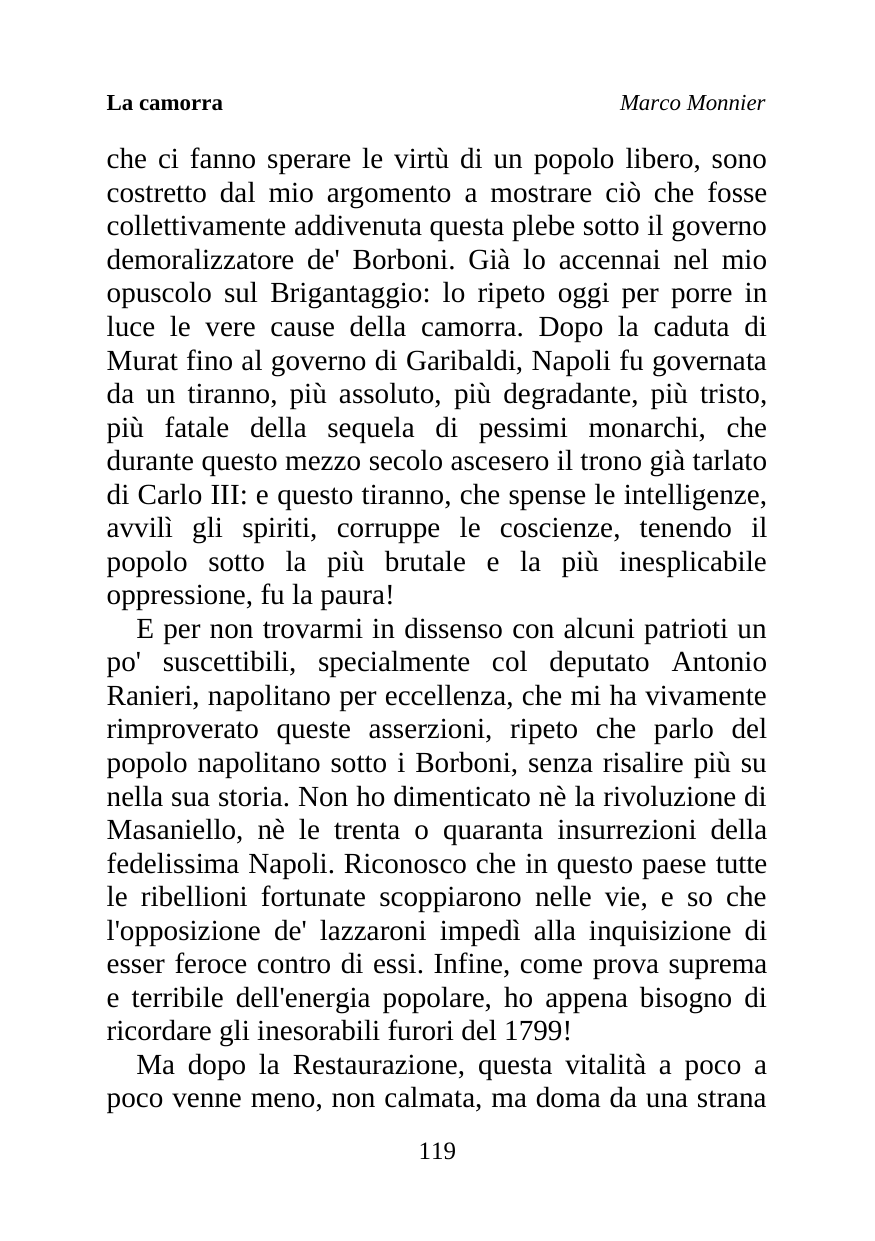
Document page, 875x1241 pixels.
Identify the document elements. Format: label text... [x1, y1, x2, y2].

text Ma dopo la Restaurazione, questa vitalità a poco a poco venne meno, non calmata, ma doma da una strana [106, 1047, 768, 1114]
text che ci fanno sperare le virtù di un popolo libero, sono costretto dal mio argomento a mostrare ciò che fosse collettivamente addivenuta questa plebe sotto il governo demoralizzatore de' Borboni. Già lo accennai nel mio opuscolo sul Brigantaggio: lo ripeto oggi per porre in luce le vere cause della camorra. Dopo la caduta di Murat fino al governo di Garibaldi, Napoli fu governata da un tiranno, più assoluto, più degradante, più tristo, più fatale della sequela di pessimi monarchi, che durante questo mezzo secolo ascesero il trono già tarlato di Carlo III: e questo tiranno, che spense le intelligenze, avvilì gli spiriti, corruppe le coscienze, tenendo il popolo sotto la più brutale e la più inesplicabile oppressione, fu la paura! [106, 141, 768, 611]
text E per non trovarmi in dissenso con alcuni patrioti un po' suscettibili, specialmente col deputato Antonio Ranieri, napolitano per eccellenza, che mi ha vivamente rimproverato queste asserzioni, ripeto che parlo del popolo napolitano sotto i Borboni, senza risalire più su nella sua storia. Non ho dimenticato nè la rivoluzione di Masaniello, nè le trenta o quaranta insurrezioni della fedelissima Napoli. Riconosco che in questo paese tutte le ribellioni fortunate scoppiarono nelle vie, e so che l'opposizione de' lazzaroni impedì alla inquisizione di esser feroce contro di essi. Infine, come prova suprema e terribile dell'energia popolare, ho appena bisogno di ricordare gli inesorabili furori del 1799! [106, 611, 768, 1047]
